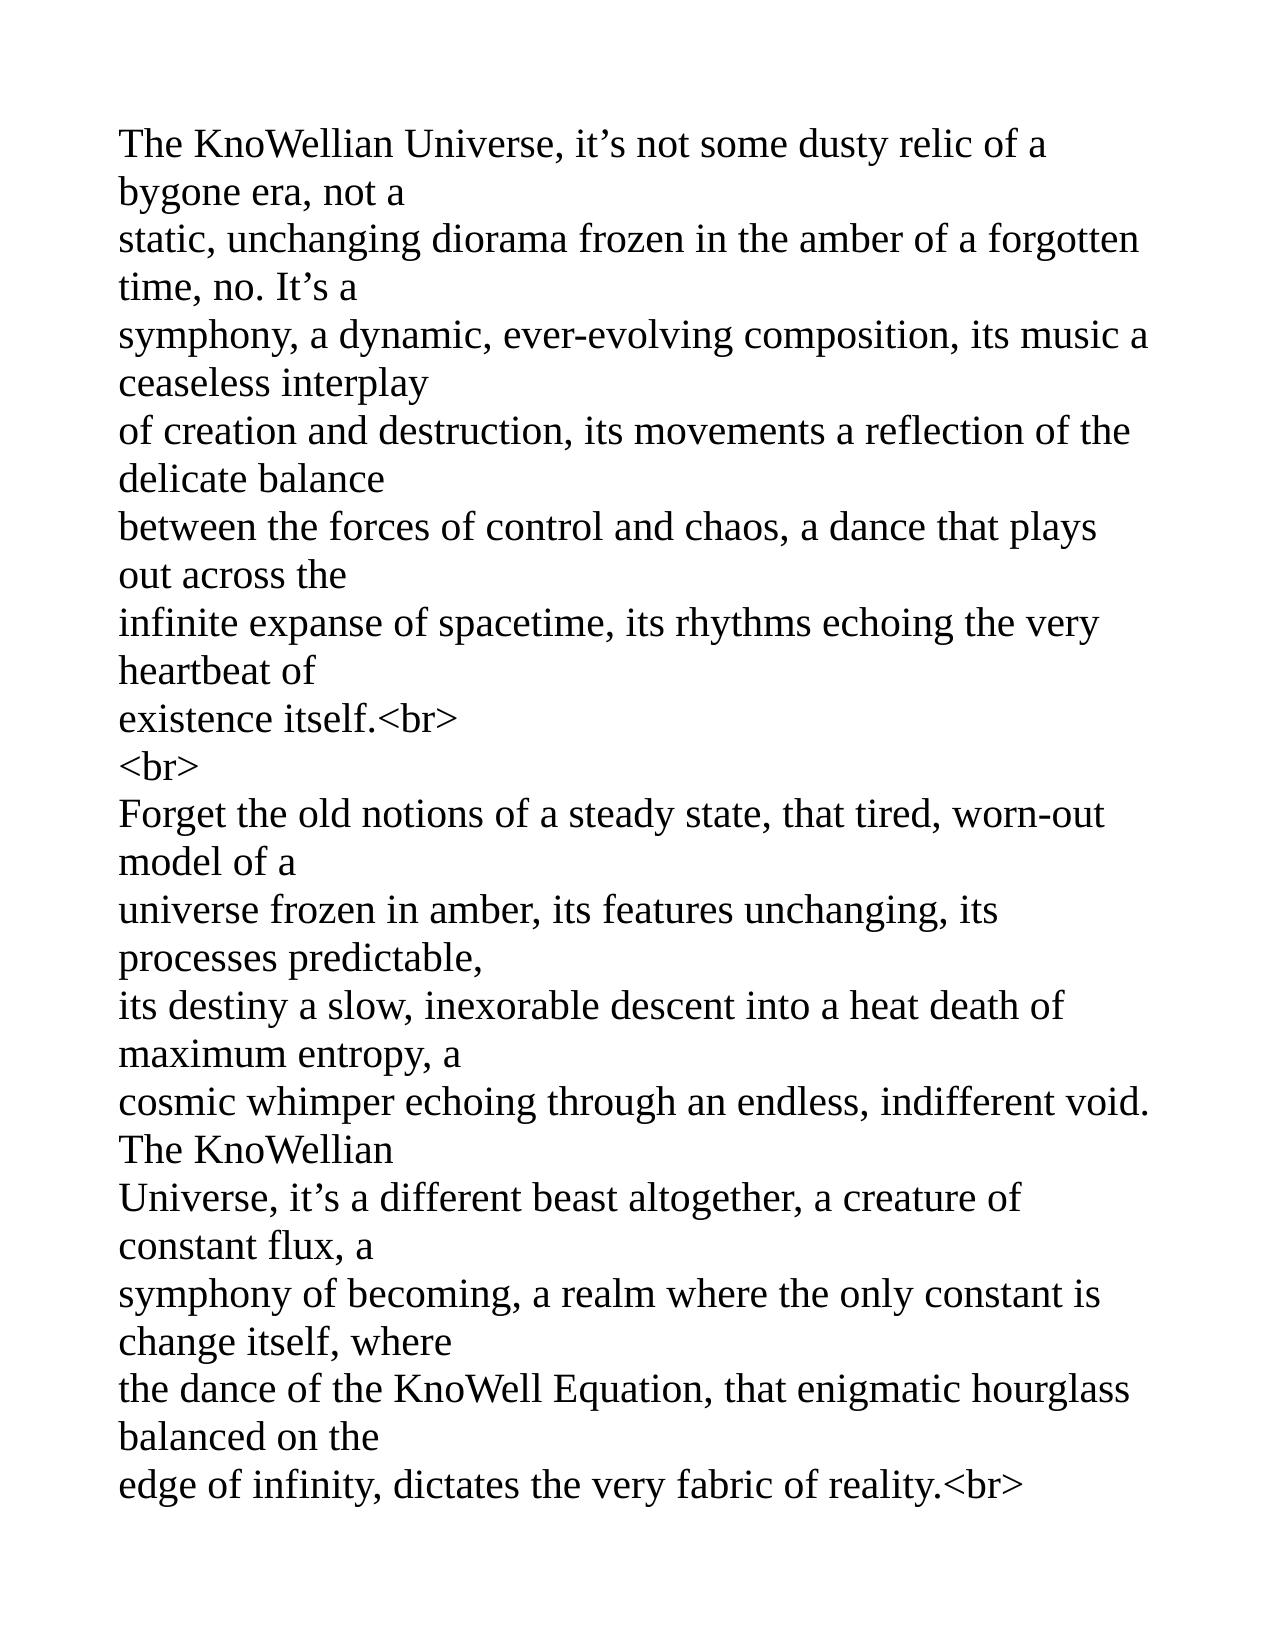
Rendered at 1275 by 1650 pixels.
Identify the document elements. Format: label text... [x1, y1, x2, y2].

text between the forces of control and chaos, a dance that plays out across the [118, 501, 1157, 597]
text symphony of becoming, a realm where the only constant is change itself, where [118, 1268, 1157, 1364]
text cosmic whimper echoing through an endless, indifferent void. The KnoWellian [118, 1076, 1157, 1172]
text of creation and destruction, its movements a reflection of the delicate balance [118, 406, 1157, 501]
text symphony, a dynamic, ever-evolving composition, its music a ceaseless interplay [118, 310, 1157, 406]
text infinite expanse of spacetime, its rhythms echoing the very heartbeat of [118, 597, 1157, 693]
text its destiny a slow, inexorable descent into a heat death of maximum entropy, a [118, 981, 1157, 1076]
text The KnoWellian Universe, it’s not some dusty relic of a bygone era, not a [118, 118, 1157, 214]
text Forget the old notions of a steady state, that tired, worn-out model of a [118, 789, 1157, 885]
text edge of infinity, dictates the very fabric of reality.<br> [118, 1460, 1157, 1508]
text the dance of the KnoWell Equation, that enigmatic hourglass balanced on the [118, 1364, 1157, 1460]
text existence itself.<br> [118, 693, 1157, 741]
text Universe, it’s a different beast altogether, a creature of constant flux, a [118, 1172, 1157, 1268]
text <br> [118, 741, 1157, 789]
text static, unchanging diorama frozen in the amber of a forgotten time, no. It’s a [118, 214, 1157, 310]
text universe frozen in amber, its features unchanging, its processes predictable, [118, 885, 1157, 981]
